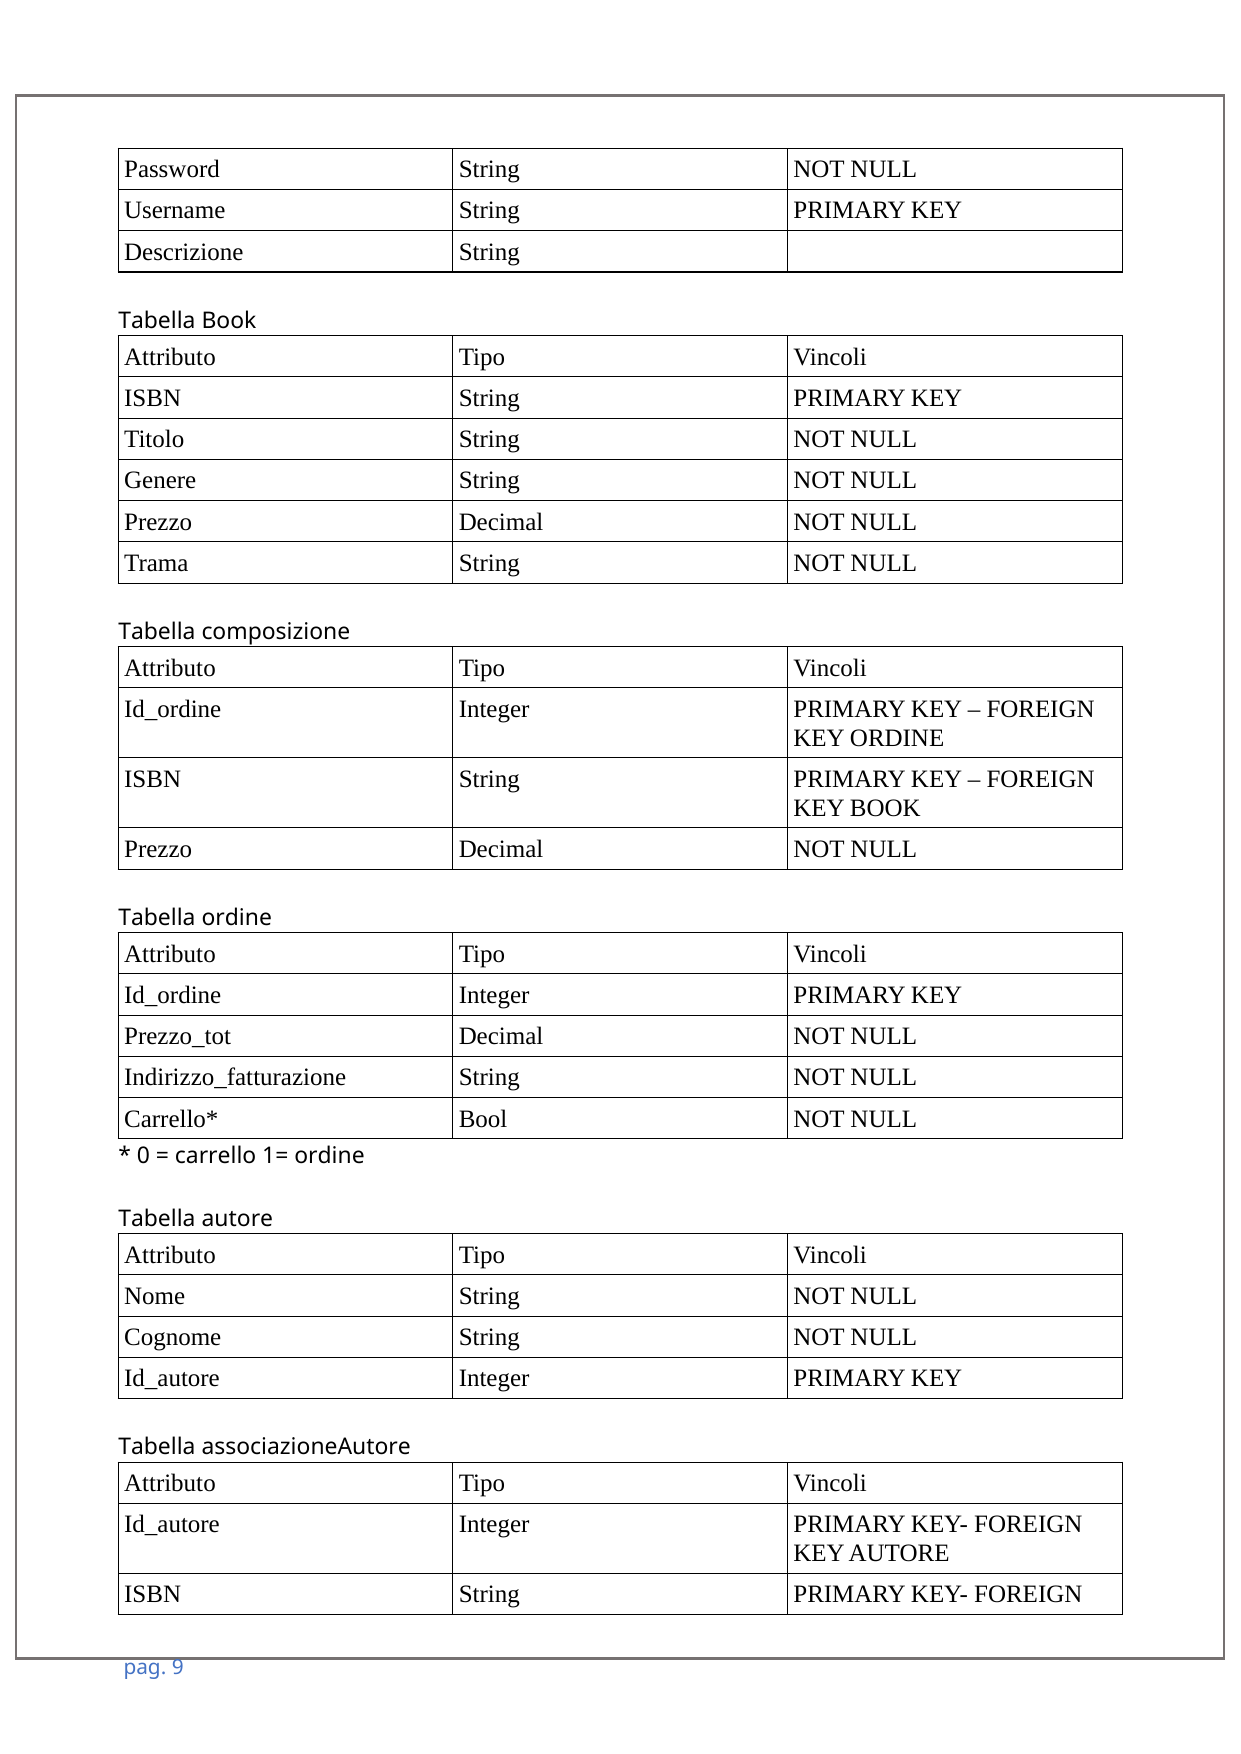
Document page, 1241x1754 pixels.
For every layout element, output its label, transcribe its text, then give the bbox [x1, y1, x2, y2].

table_cell NOT NULL [788, 1016, 1122, 1056]
table_cell PRIMARY KEY- FOREIGN KEY AUTORE [788, 1504, 1122, 1573]
table_cell String [453, 1275, 787, 1316]
table_header Vincoli [788, 1234, 1122, 1274]
table_cell Integer [453, 688, 787, 757]
table_cell Genere [119, 460, 452, 500]
table_cell PRIMARY KEY [788, 190, 1122, 230]
table_cell Password [119, 149, 452, 189]
table_cell PRIMARY KEY – FOREIGN KEY ORDINE [788, 688, 1122, 757]
table_header Tipo [453, 336, 787, 376]
text * 0 = carrello 1= ordine [118, 1139, 1122, 1171]
table_header Attributo [119, 1234, 452, 1274]
table_header Attributo [119, 1463, 452, 1503]
table_header Vincoli [788, 1463, 1122, 1503]
text Tabella autore [118, 1202, 1122, 1233]
table_cell ISBN [119, 377, 452, 417]
table_cell PRIMARY KEY [788, 1358, 1122, 1398]
table_cell Trama [119, 542, 452, 582]
table_cell NOT NULL [788, 1275, 1122, 1316]
table_cell Id_ordine [119, 974, 452, 1014]
text Tabella ordine [118, 901, 1122, 932]
table_cell Id_autore [119, 1504, 452, 1573]
table_header Attributo [119, 933, 452, 973]
table_cell ISBN [119, 758, 452, 827]
table_header Attributo [119, 647, 452, 687]
table_header Tipo [453, 1463, 787, 1503]
table_cell Nome [119, 1275, 452, 1316]
table_cell Decimal [453, 828, 787, 868]
table_cell PRIMARY KEY – FOREIGN KEY BOOK [788, 758, 1122, 827]
table_cell String [453, 190, 787, 230]
table_cell String [453, 542, 787, 582]
table_cell Username [119, 190, 452, 230]
text Tabella Book [118, 304, 1122, 335]
table_cell Prezzo_tot [119, 1016, 452, 1056]
table_cell Id_autore [119, 1358, 452, 1398]
table_cell String [453, 149, 787, 189]
table_cell NOT NULL [788, 1317, 1122, 1357]
table_header Tipo [453, 1234, 787, 1274]
table_cell Integer [453, 974, 787, 1014]
table_cell NOT NULL [788, 419, 1122, 459]
table_cell Integer [453, 1358, 787, 1398]
table_cell String [453, 758, 787, 827]
table_header Tipo [453, 647, 787, 687]
table_cell NOT NULL [788, 460, 1122, 500]
table_header Tipo [453, 933, 787, 973]
table_cell NOT NULL [788, 828, 1122, 868]
table_cell ISBN [119, 1574, 452, 1614]
table_cell NOT NULL [788, 542, 1122, 582]
table_cell NOT NULL [788, 501, 1122, 541]
table_cell Cognome [119, 1317, 452, 1357]
table_header Attributo [119, 336, 452, 376]
table_cell PRIMARY KEY- FOREIGN [788, 1574, 1122, 1614]
table_cell Prezzo [119, 828, 452, 868]
table_cell PRIMARY KEY [788, 377, 1122, 417]
table_cell NOT NULL [788, 149, 1122, 189]
text Tabella composizione [118, 615, 1122, 646]
table_cell String [453, 419, 787, 459]
table_header Vincoli [788, 647, 1122, 687]
table_cell [788, 231, 1122, 271]
table_cell String [453, 1057, 787, 1097]
table_cell String [453, 1574, 787, 1614]
table_cell Indirizzo_fatturazione [119, 1057, 452, 1097]
table_cell Carrello* [119, 1098, 452, 1138]
text Tabella associazioneAutore [118, 1430, 1122, 1462]
table_cell Decimal [453, 501, 787, 541]
table_cell String [453, 231, 787, 271]
table_header Vincoli [788, 933, 1122, 973]
table_cell Prezzo [119, 501, 452, 541]
table_cell NOT NULL [788, 1098, 1122, 1138]
table_cell Decimal [453, 1016, 787, 1056]
table_cell Bool [453, 1098, 787, 1138]
table_cell Id_ordine [119, 688, 452, 757]
table_cell String [453, 377, 787, 417]
table_cell String [453, 1317, 787, 1357]
table_header Vincoli [788, 336, 1122, 376]
table_cell Descrizione [119, 231, 452, 271]
table_cell NOT NULL [788, 1057, 1122, 1097]
table_cell PRIMARY KEY [788, 974, 1122, 1014]
table_cell Titolo [119, 419, 452, 459]
table_cell Integer [453, 1504, 787, 1573]
table_cell String [453, 460, 787, 500]
